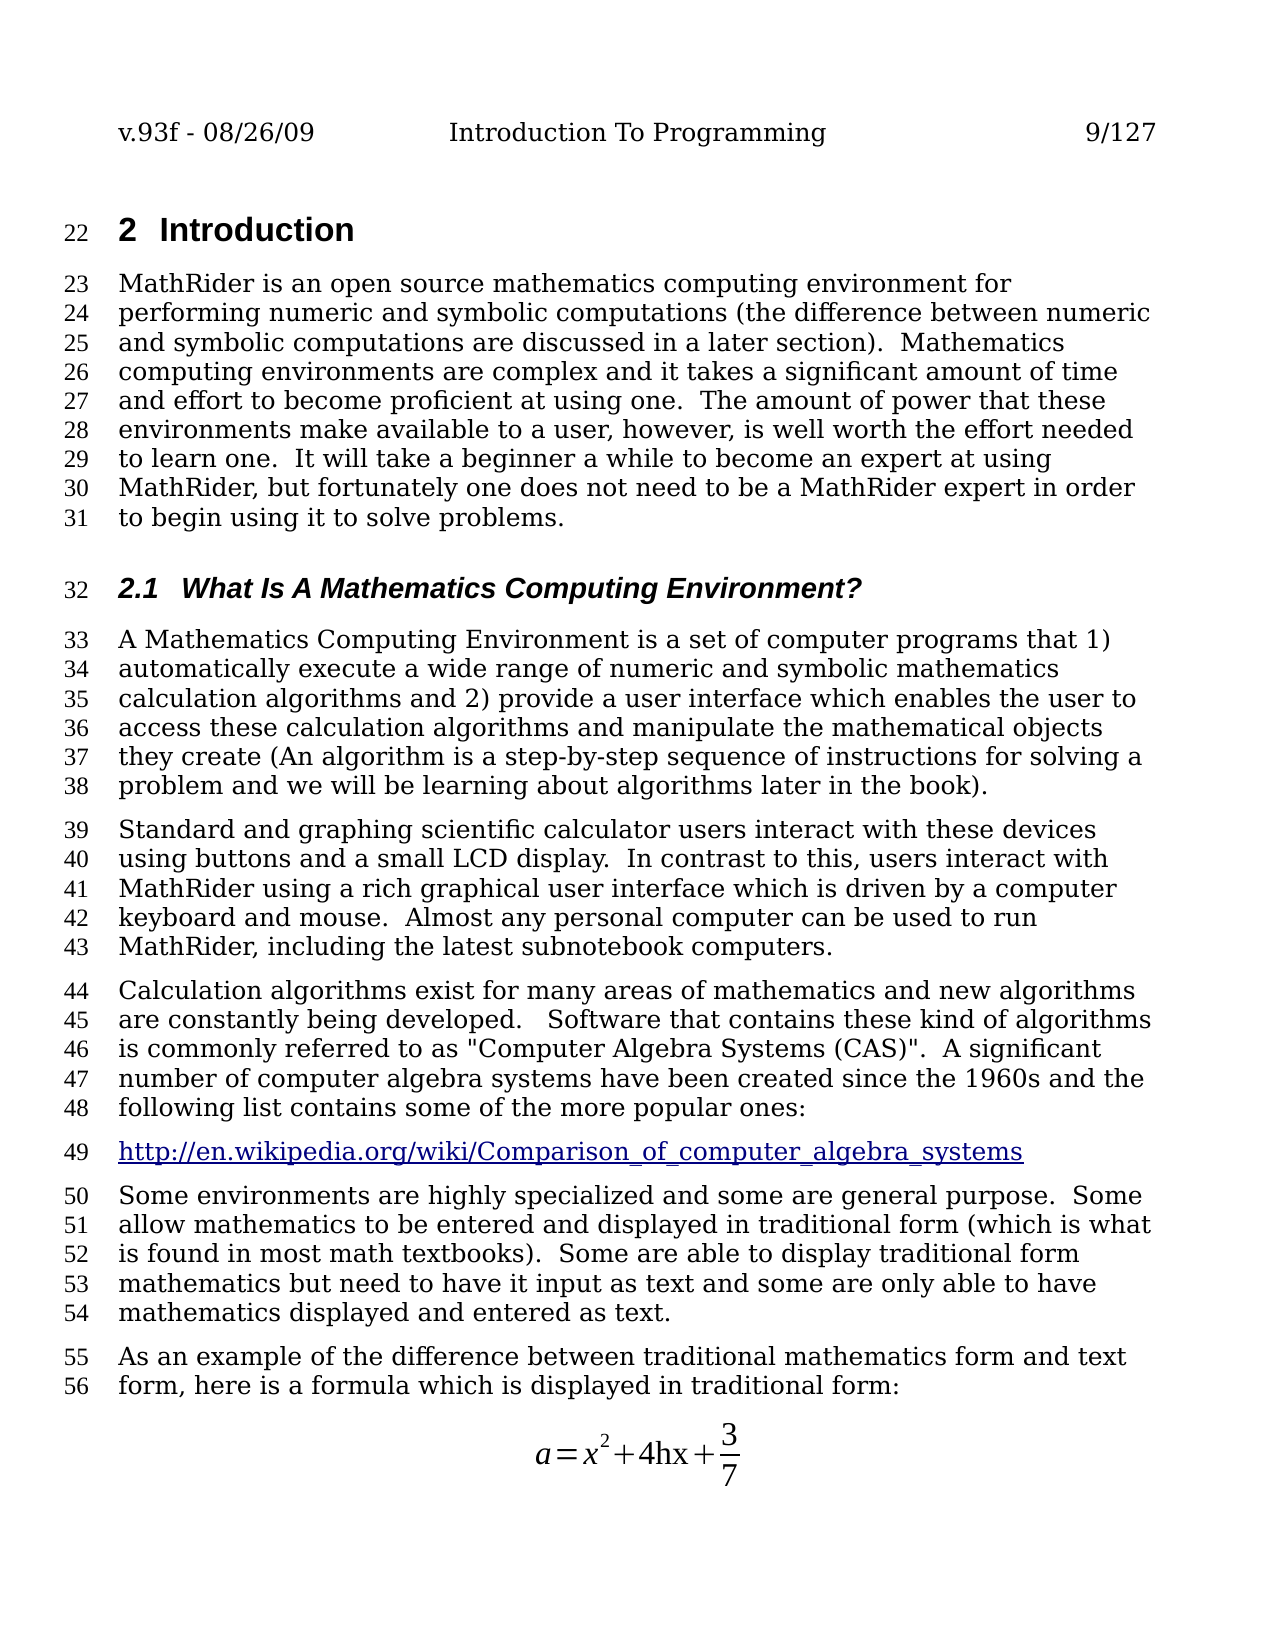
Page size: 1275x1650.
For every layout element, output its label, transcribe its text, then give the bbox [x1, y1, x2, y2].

text Calculation algorithms exist for many areas of mathematics and new algorithms are constantly being developed. Software that contains these kind of algorithms is commonly referred to as "Computer Algebra Systems (CAS)". A significant number of computer algebra systems have been created since the 1960s and the following list contains some of the more popular ones: [118, 976, 1157, 1122]
text A Mathematics Computing Environment is a set of computer programs that 1) automatically execute a wide range of numeric and symbolic mathematics calculation algorithms and 2) provide a user interface which enables the user to access these calculation algorithms and manipulate the mathematical objects they create (An algorithm is a step-by-step sequence of instructions for solving a problem and we will be learning about algorithms later in the book). [118, 625, 1157, 800]
subtitle What Is A Mathematics Computing Environment? [118, 571, 1157, 604]
text MathRider is an open source mathematics computing environment for performing numeric and symbolic computations (the difference between numeric and symbolic computations are discussed in a later section). Mathematics computing environments are complex and it takes a significant amount of time and effort to become proficient at using one. The amount of power that these environments make available to a user, however, is well worth the effort needed to learn one. It will take a beginner a while to become an expert at using MathRider, but fortunately one does not need to be a MathRider expert in order to begin using it to solve problems. [118, 269, 1157, 532]
text Some environments are highly specialized and some are general purpose. Some allow mathematics to be entered and displayed in traditional form (which is what is found in most math textbooks). Some are able to display traditional form mathematics but need to have it input as text and some are only able to have mathematics displayed and entered as text. [118, 1181, 1157, 1327]
text http://en.wikipedia.org/wiki/Comparison_of_computer_algebra_systems [118, 1137, 1157, 1166]
subtitle Introduction [118, 210, 1157, 248]
text Standard and graphing scientific calculator users interact with these devices using buttons and a small LCD display. In contrast to this, users interact with MathRider using a rich graphical user interface which is driven by a computer keyboard and mouse. Almost any personal computer can be used to run MathRider, including the latest subnotebook computers. [118, 815, 1157, 961]
text As an example of the difference between traditional mathematics form and text form, here is a formula which is displayed in traditional form: [118, 1342, 1157, 1400]
